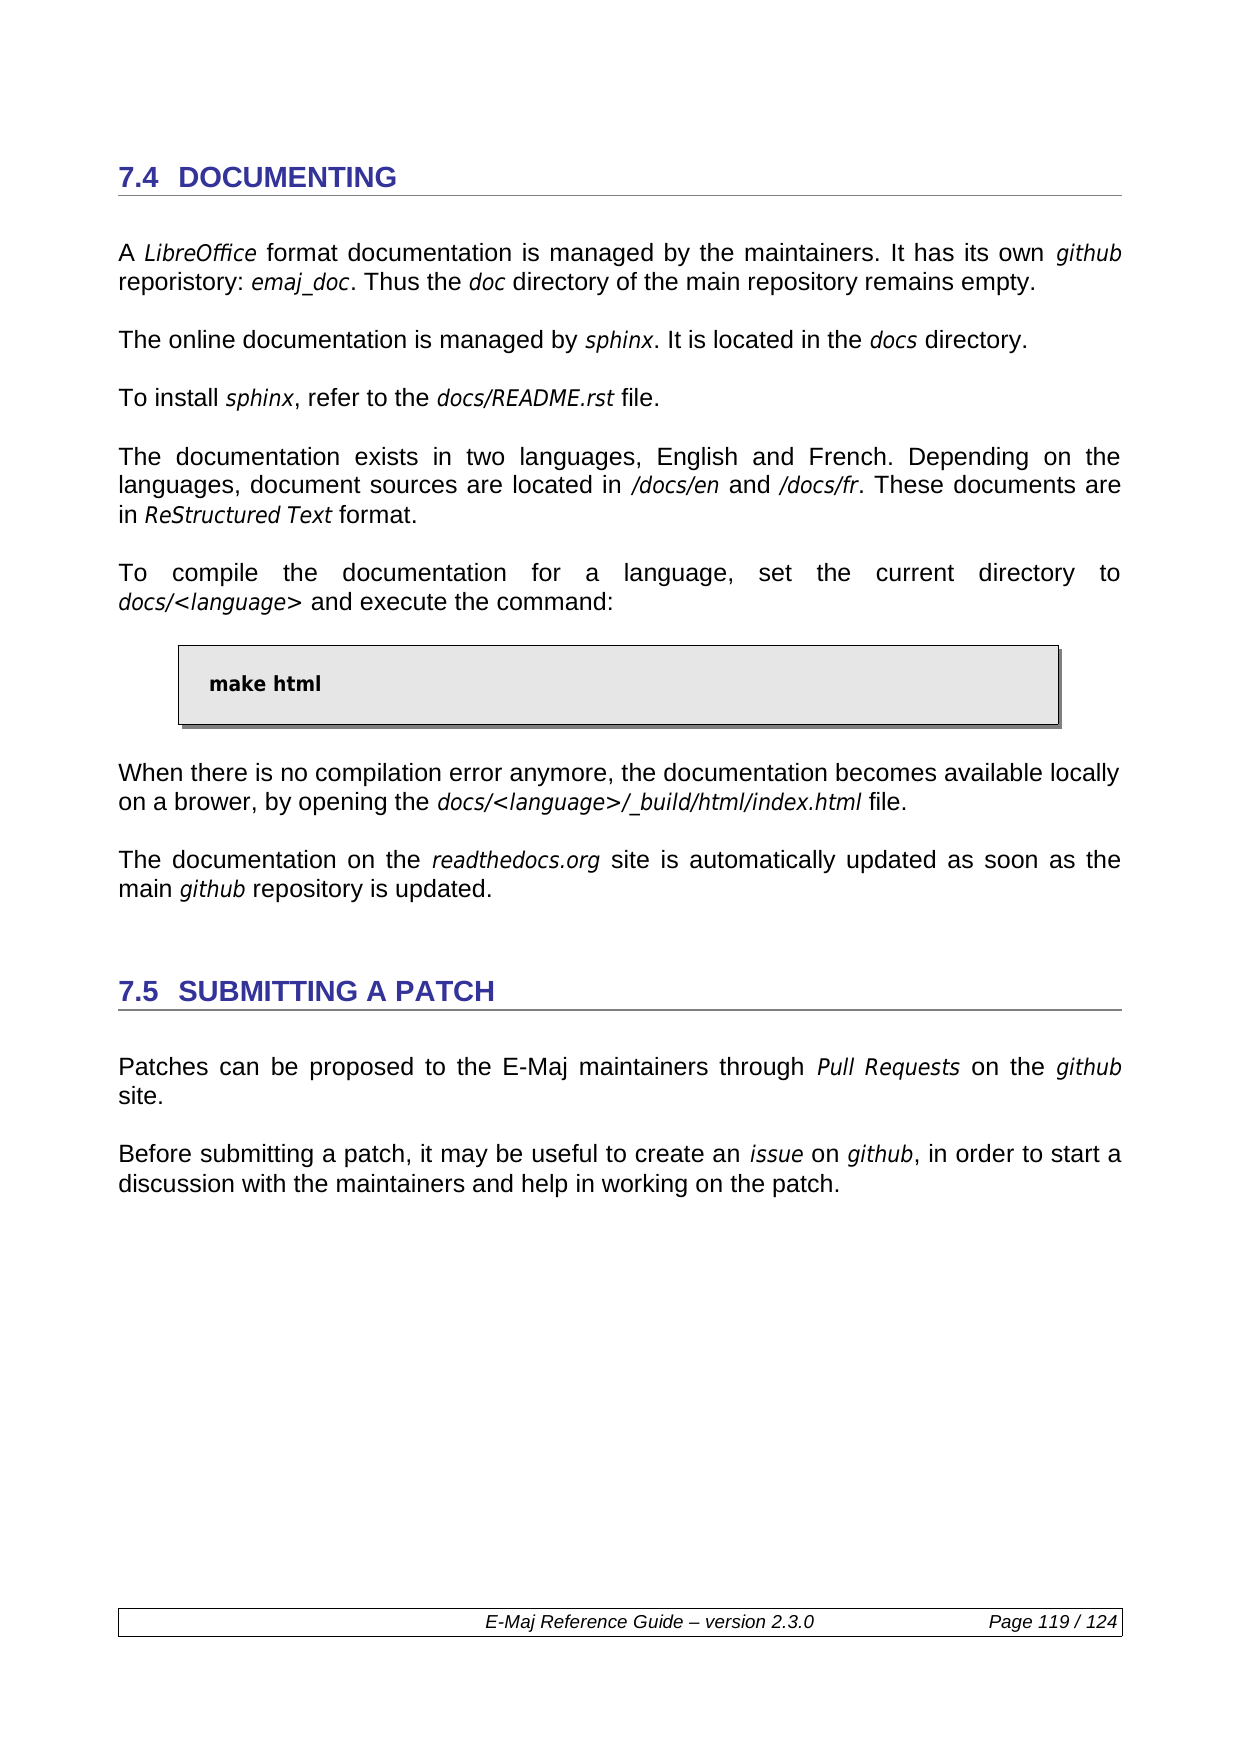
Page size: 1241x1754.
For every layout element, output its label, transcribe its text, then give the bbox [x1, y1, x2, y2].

text Before submitting a patch, it may be useful to create an issue on github, in order to start a discussion with the maintainers and help in working on the patch. [118, 1139, 1122, 1197]
text When there is no compilation error anymore, the documentation becomes available locally on a brower, by opening the docs/<language>/_build/html/index.html file. [118, 758, 1122, 816]
text To install sphinx, refer to the docs/README.rst file. [118, 383, 1122, 412]
text make html [179, 669, 1058, 694]
text A LibreOffice format documentation is managed by the maintainers. It has its own github reporistory: emaj_doc. Thus the doc directory of the main repository remains empty. [118, 238, 1122, 296]
text Patches can be proposed to the E-Maj maintainers through Pull Requests on the github site. [118, 1052, 1122, 1110]
text The documentation on the readthedocs.org site is automatically updated as soon as the main github repository is updated. [118, 845, 1122, 903]
text The documentation exists in two languages, English and French. Depending on the languages, document sources are located in /docs/en and /docs/fr. These documents are in ReStructured Text format. [118, 441, 1122, 528]
subtitle Submitting a patch [118, 974, 1122, 1009]
text The online documentation is managed by sphinx. It is located in the docs directory. [118, 325, 1122, 354]
subtitle Documenting [118, 160, 1122, 195]
text To compile the documentation for a language, set the current directory to docs/<language> and execute the command: [118, 558, 1122, 616]
